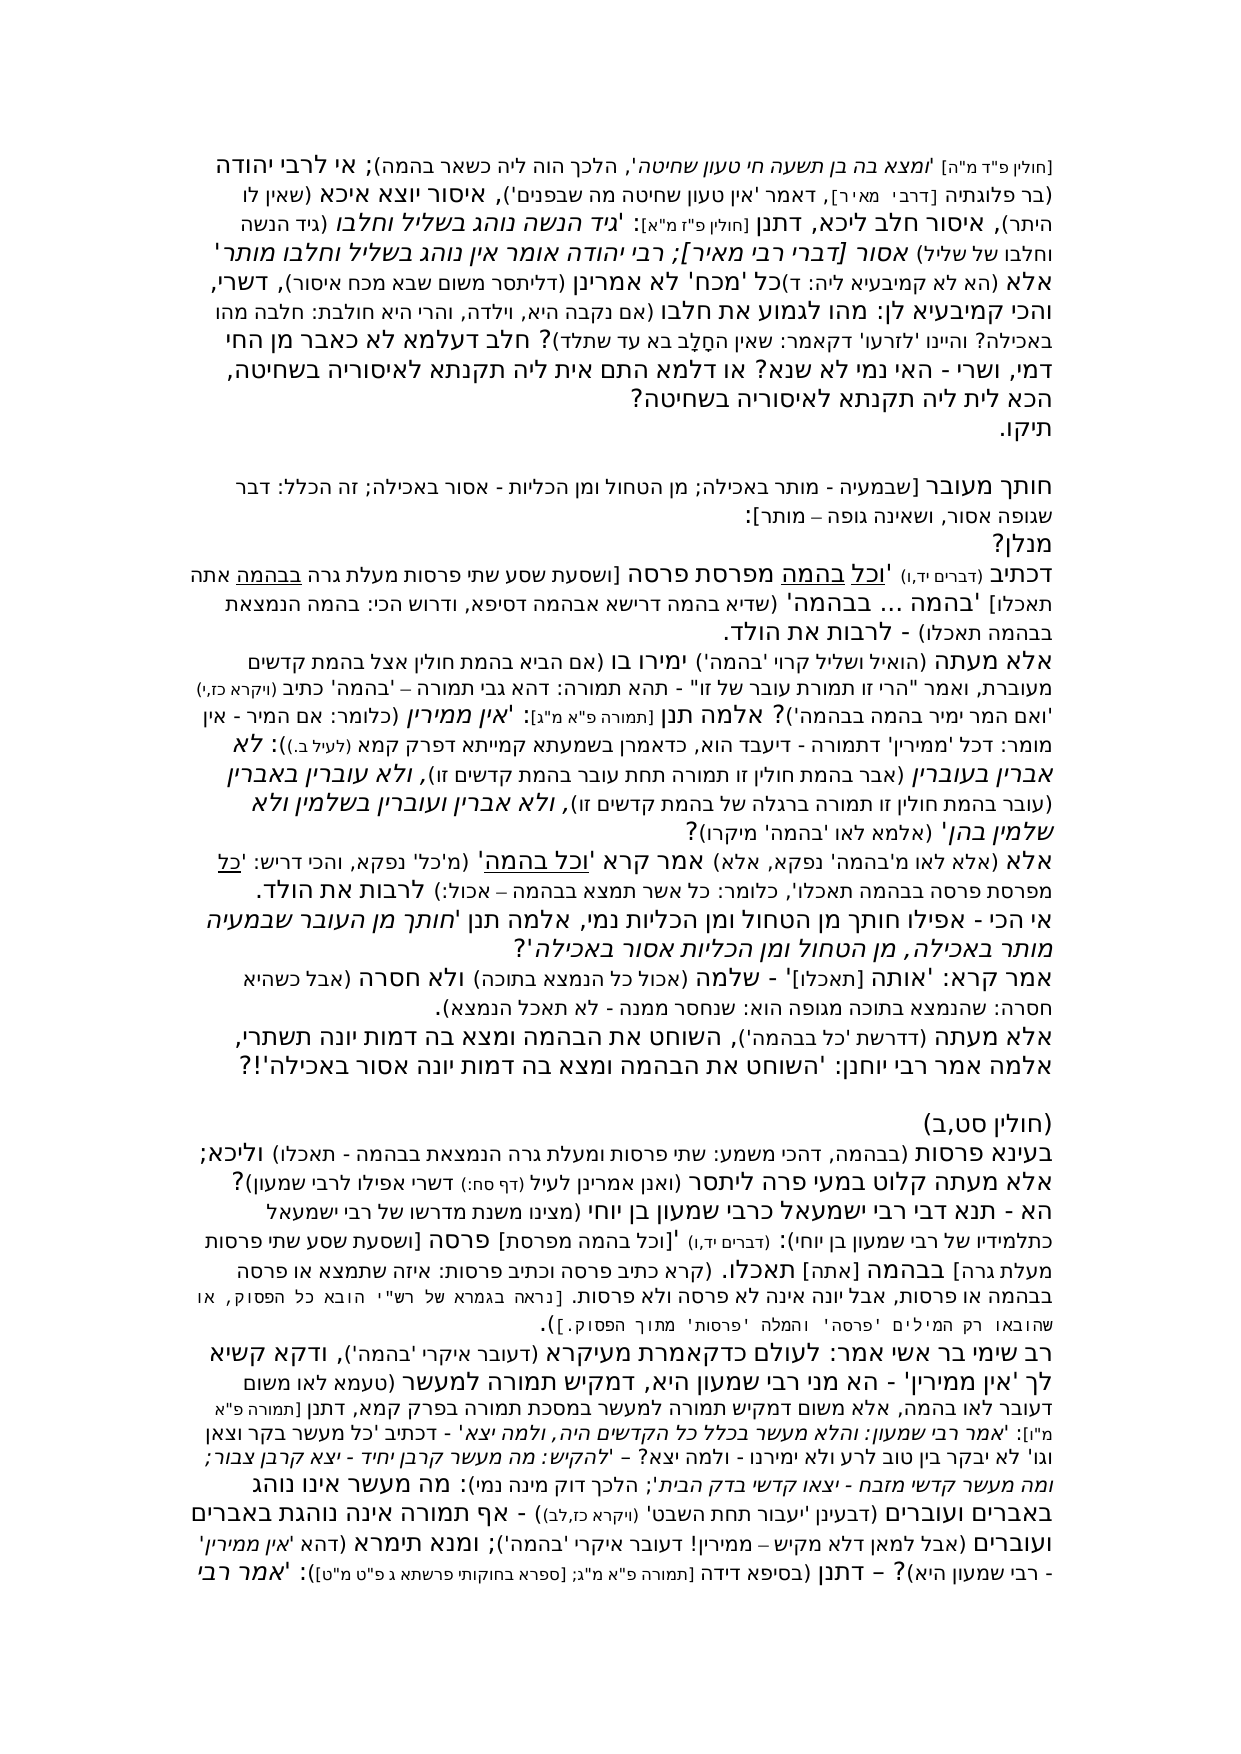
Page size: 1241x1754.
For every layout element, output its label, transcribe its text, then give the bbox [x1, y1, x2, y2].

text אמר קרא: 'אותה [תאכלו]' - שלמה (אכול כל הנמצא בתוכה) ולא חסרה (אבל כשהיא חסרה: שהנמצא בתוכה מגופה הוא: שנחסר ממנה - לא תאכל הנמצא). [187, 963, 1053, 1022]
text תיקו. [187, 413, 1053, 443]
text בעינא פרסות (בבהמה, דהכי משמע: שתי פרסות ומעלת גרה הנמצאת בבהמה - תאכלו) וליכא; [187, 1138, 1053, 1167]
text הא - תנא דבי רבי ישמעאל כרבי שמעון בן יוחי (מצינו משנת מדרשו של רבי ישמעאל כתלמידיו של רבי שמעון בן יוחי): (דברים יד,ו) '[וכל בהמה מפרסת] פרסה [ושסעת שסע שתי פרסות מעלת גרה] בבהמה [אתה] תאכלו. (קרא כתיב פרסה וכתיב פרסות: איזה שתמצא או פרסה בבהמה או פרסות, אבל יונה אינה לא פרסה ולא פרסות. [נראה בגמרא של רש"י הובא כל הפסוק, או שהובאו רק המילים 'פרסה' והמלה 'פרסות' מתוך הפסוק.]). [187, 1196, 1053, 1338]
text (חולין סט,ב) [187, 1109, 1053, 1138]
text חותך מעובר [שבמעיה - מותר באכילה; מן הטחול ומן הכליות - אסור באכילה; זה הכלל: דבר שגופה אסור, ושאינה גופה – מותר]: [187, 471, 1053, 530]
text רב שימי בר אשי אמר: לעולם כדקאמרת מעיקרא (דעובר איקרי 'בהמה'), ודקא קשיא לך 'אין ממירין' - הא מני רבי שמעון היא, דמקיש תמורה למעשר (טעמא לאו משום דעובר לאו בהמה, אלא משום דמקיש תמורה למעשר במסכת תמורה בפרק קמא, דתנן [תמורה פ"א מ"ו]: 'אמר רבי שמעון: והלא מעשר בכלל כל הקדשים היה, ולמה יצא' - דכתיב 'כל מעשר בקר וצאן וגו' לא יבקר בין טוב לרע ולא ימירנו - ולמה יצא? – 'להקיש: מה מעשר קרבן יחיד - יצא קרבן צבור; ומה מעשר קדשי מזבח - יצאו קדשי בדק הבית'; הלכך דוק מינה נמי): מה מעשר אינו נוהג באברים ועוברים (דבעינן 'יעבור תחת השבט' (ויקרא כז,לב)) - אף תמורה אינה נוהגת באברים ועוברים (אבל למאן דלא מקיש – ממירין! דעובר איקרי 'בהמה'); ומנא תימרא (דהא 'אין ממירין' - רבי שמעון היא)? – דתנן (בסיפא דידה [תמורה פ"א מ"ג; [ספרא בחוקותי פרשתא ג פ"ט מ"ט]): 'אמר רבי [187, 1338, 1053, 1586]
text אי הכי - אפילו חותך מן הטחול ומן הכליות נמי, אלמה תנן 'חותך מן העובר שבמעיה מותר באכילה, מן הטחול ומן הכליות אסור באכילה'? [187, 905, 1053, 963]
text אלא מעתה (דדרשת 'כל בבהמה'), השוחט את הבהמה ומצא בה דמות יונה תשתרי, אלמה אמר רבי יוחנן: 'השוחט את הבהמה ומצא בה דמות יונה אסור באכילה'!? [187, 1022, 1053, 1080]
text אלא מעתה (הואיל ושליל קרוי 'בהמה') ימירו בו (אם הביא בהמת חולין אצל בהמת קדשים מעוברת, ואמר "הרי זו תמורת עובר של זו" - תהא תמורה: דהא גבי תמורה – 'בהמה' כתיב (ויקרא כז,י) 'ואם המר ימיר בהמה בבהמה')? אלמה תנן [תמורה פ"א מ"ג]: 'אין ממירין (כלומר: אם המיר - אין מומר: דכל 'ממירין' דתמורה - דיעבד הוא, כדאמרן בשמעתא קמייתא דפרק קמא (לעיל ב.)): לא אברין בעוברין (אבר בהמת חולין זו תמורה תחת עובר בהמת קדשים זו), ולא עוברין באברין (עובר בהמת חולין זו תמורה ברגלה של בהמת קדשים זו), ולא אברין ועוברין בשלמין ולא שלמין בהן' (אלמא לאו 'בהמה' מיקרו)? [187, 647, 1053, 846]
text אלא מעתה קלוט במעי פרה ליתסר (ואנן אמרינן לעיל (דף סח:) דשרי אפילו לרבי שמעון)? [187, 1167, 1053, 1196]
text דכתיב (דברים יד,ו) 'וכל בהמה מפרסת פרסה [ושסעת שסע שתי פרסות מעלת גרה בבהמה אתה תאכלו] 'בהמה ... בבהמה' (שדיא בהמה דרישא אבהמה דסיפא, ודרוש הכי: בהמה הנמצאת בבהמה תאכלו) - לרבות את הולד. [187, 559, 1053, 647]
text אלא (אלא לאו מ'בהמה' נפקא, אלא) אמר קרא 'וכל בהמה' (מ'כל' נפקא, והכי דריש: 'כל מפרסת פרסה בבהמה תאכלו', כלומר: כל אשר תמצא בבהמה – אכול:) לרבות את הולד. [187, 846, 1053, 905]
text [חולין פ"ד מ"ה] 'ומצא בה בן תשעה חי טעון שחיטה', הלכך הוה ליה כשאר בהמה); אי לרבי יהודה (בר פלוגתיה [דרבי מאיר], דאמר 'אין טעון שחיטה מה שבפנים'), איסור יוצא איכא (שאין לו היתר), איסור חלב ליכא, דתנן [חולין פ"ז מ"א]: 'גיד הנשה נוהג בשליל וחלבו (גיד הנשה וחלבו של שליל) אסור [דברי רבי מאיר]; רבי יהודה אומר אין נוהג בשליל וחלבו מותר' אלא (הא לא קמיבעיא ליה: ד)כל 'מכח' לא אמרינן (דליתסר משום שבא מכח איסור), דשרי, והכי קמיבעיא לן: מהו לגמוע את חלבו (אם נקבה היא, וילדה, והרי היא חולבת: חלבה מהו באכילה? והיינו 'לזרעו' דקאמר: שאין החָלָב בא עד שתלד)? חלב דעלמא לא כאבר מן החי דמי, ושרי - האי נמי לא שנא? או דלמא התם אית ליה תקנתא לאיסוריה בשחיטה, הכא לית ליה תקנתא לאיסוריה בשחיטה? [187, 150, 1053, 413]
text מנלן? [187, 530, 1053, 559]
